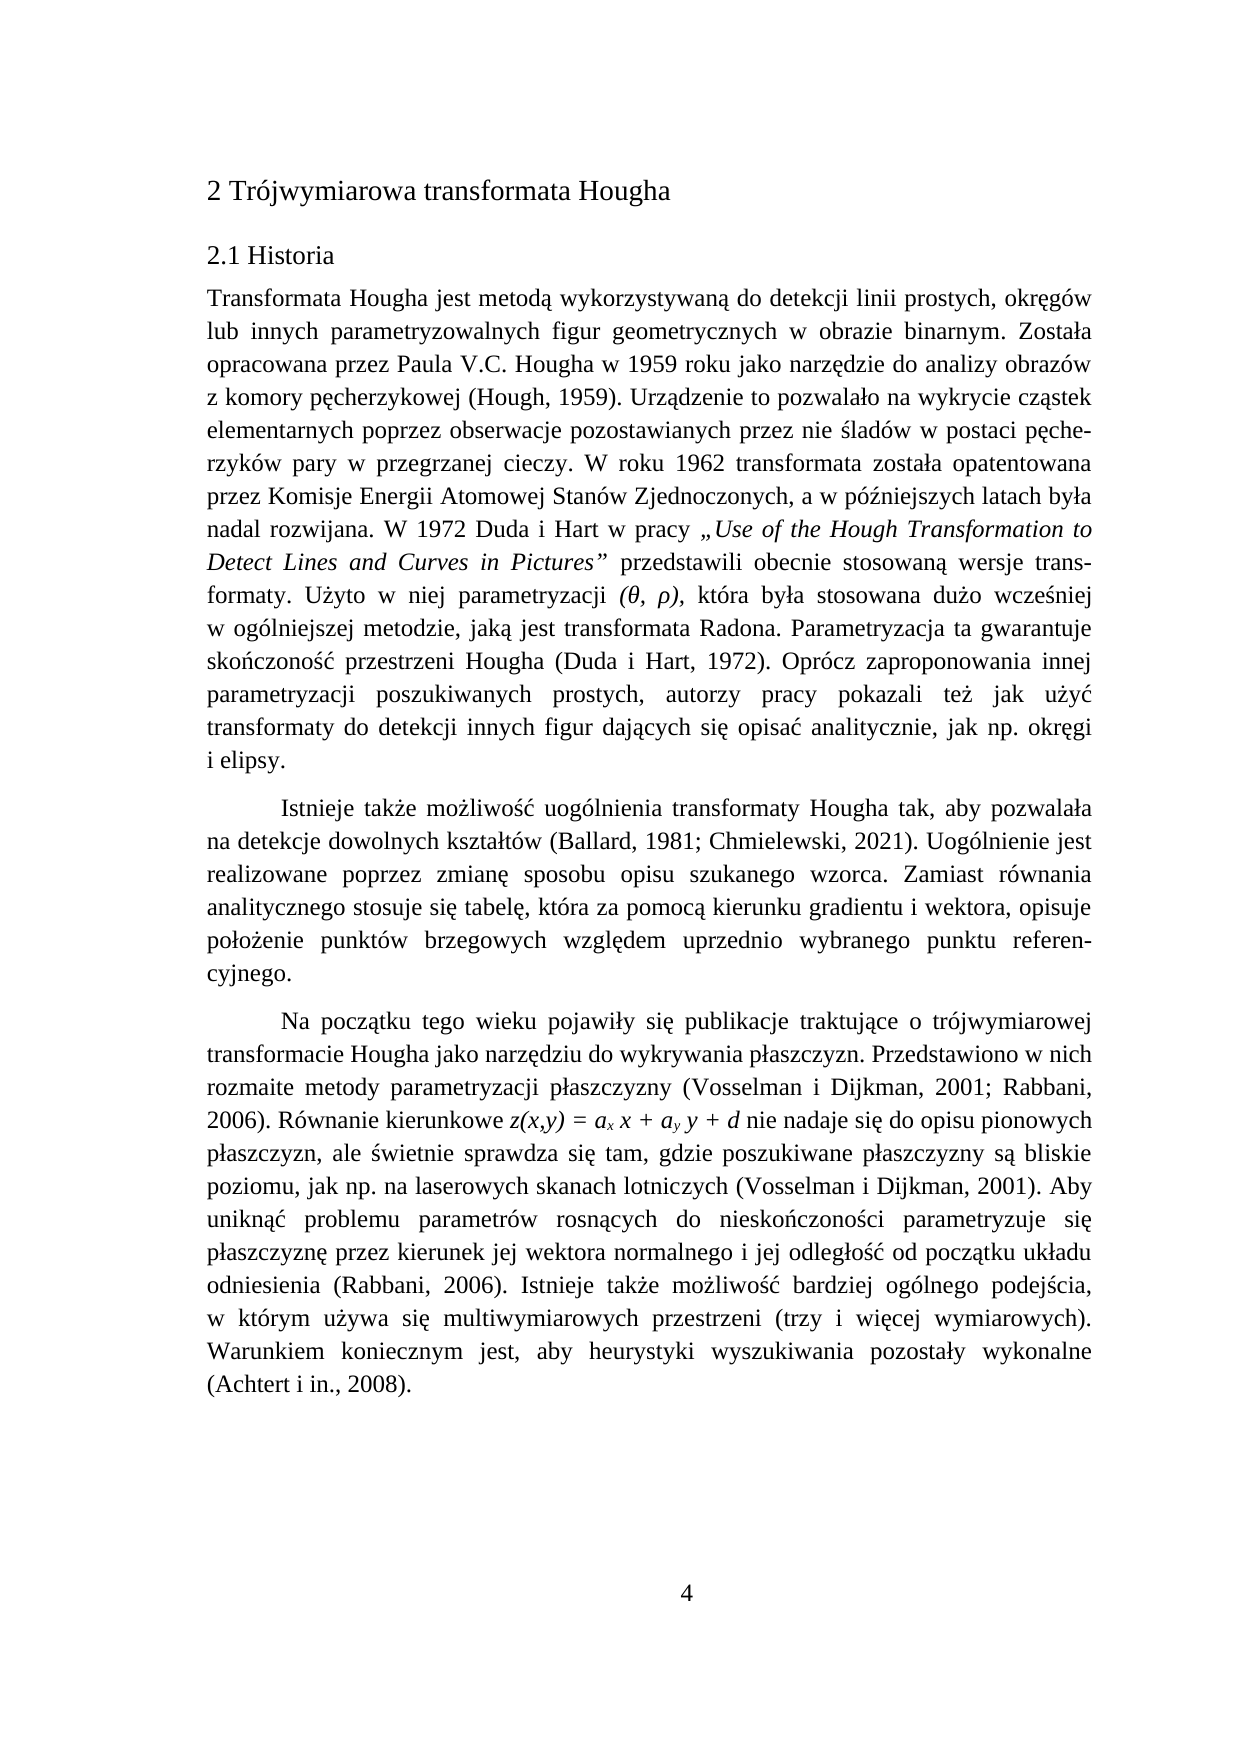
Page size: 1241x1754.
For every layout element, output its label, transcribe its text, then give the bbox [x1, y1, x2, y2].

text Transformata Hougha jest metodą wykorzystywaną do detekcji linii prostych, okręgów lub innych parametryzowalnych figur geometrycznych w obrazie binarnym. Została opracowana przez Paula V.C. Hougha w 1959 roku jako narzędzie do analizy obrazów z komory pęcherzykowej (Hough, 1959). Urządzenie to pozwalało na wykrycie cząstek elementarnych poprzez obserwacje pozostawianych przez nie śladów w postaci pęche- rzyków pary w przegrzanej cieczy. W roku 1962 transformata została opatentowana przez Komisje Energii Atomowej Stanów Zjednoczonych, a w późniejszych latach była nadal rozwijana. W 1972 Duda i Hart w pracy „Use of the Hough Transformation to Detect Lines and Curves in Pictures” przedstawili obecnie stosowaną wersje trans-formaty. Użyto w niej parametryzacji (θ, ρ), która była stosowana dużo wcześniej w ogólniejszej metodzie, jaką jest transformata Radona. Parametryzacja ta gwarantuje skończoność przestrzeni Hougha (Duda i Hart, 1972). Oprócz zaproponowania innej parametryzacji poszukiwanych prostych, autorzy pracy pokazali też jak użyć transformaty do detekcji innych figur dających się opisać analitycznie, jak np. okręgi i elipsy. [207, 283, 1093, 774]
subtitle 2 Trójwymiarowa transformata Hougha [207, 173, 1093, 206]
text Istnieje także możliwość uogólnienia transformaty Hougha tak, aby pozwalała na detekcje dowolnych kształtów (Ballard, 1981; Chmielewski, 2021). Uogólnienie jest realizowane poprzez zmianę sposobu opisu szukanego wzorca. Zamiast równania analitycznego stosuje się tabelę, która za pomocą kierunku gradientu i wektora, opisuje położenie punktów brzegowych względem uprzednio wybranego punktu referen- cyjnego. [207, 793, 1093, 987]
subtitle 2.1 Historia [207, 239, 1093, 271]
text Na początku tego wieku pojawiły się publikacje traktujące o trójwymiarowej transformacie Hougha jako narzędziu do wykrywania płaszczyzn. Przedstawiono w nich rozmaite metody parametryzacji płaszczyzny (Vosselman i Dijkman, 2001; Rabbani, 2006). Równanie kierunkowe z(x,y) = ax x + ay y + d nie nadaje się do opisu pionowych płaszczyzn, ale świetnie sprawdza się tam, gdzie poszukiwane płaszczyzny są bliskie poziomu, jak np. na laserowych skanach lotniczych (Vosselman i Dijkman, 2001). Aby uniknąć problemu parametrów rosnących do nieskończoności parametryzuje się płaszczyznę przez kierunek jej wektora normalnego i jej odległość od początku układu odniesienia (Rabbani, 2006). Istnieje także możliwość bardziej ogólnego podejścia, w którym używa się multiwymiarowych przestrzeni (trzy i więcej wymiarowych). Warunkiem koniecznym jest, aby heurystyki wyszukiwania pozostały wykonalne (Achtert i in., 2008). [207, 1006, 1093, 1398]
